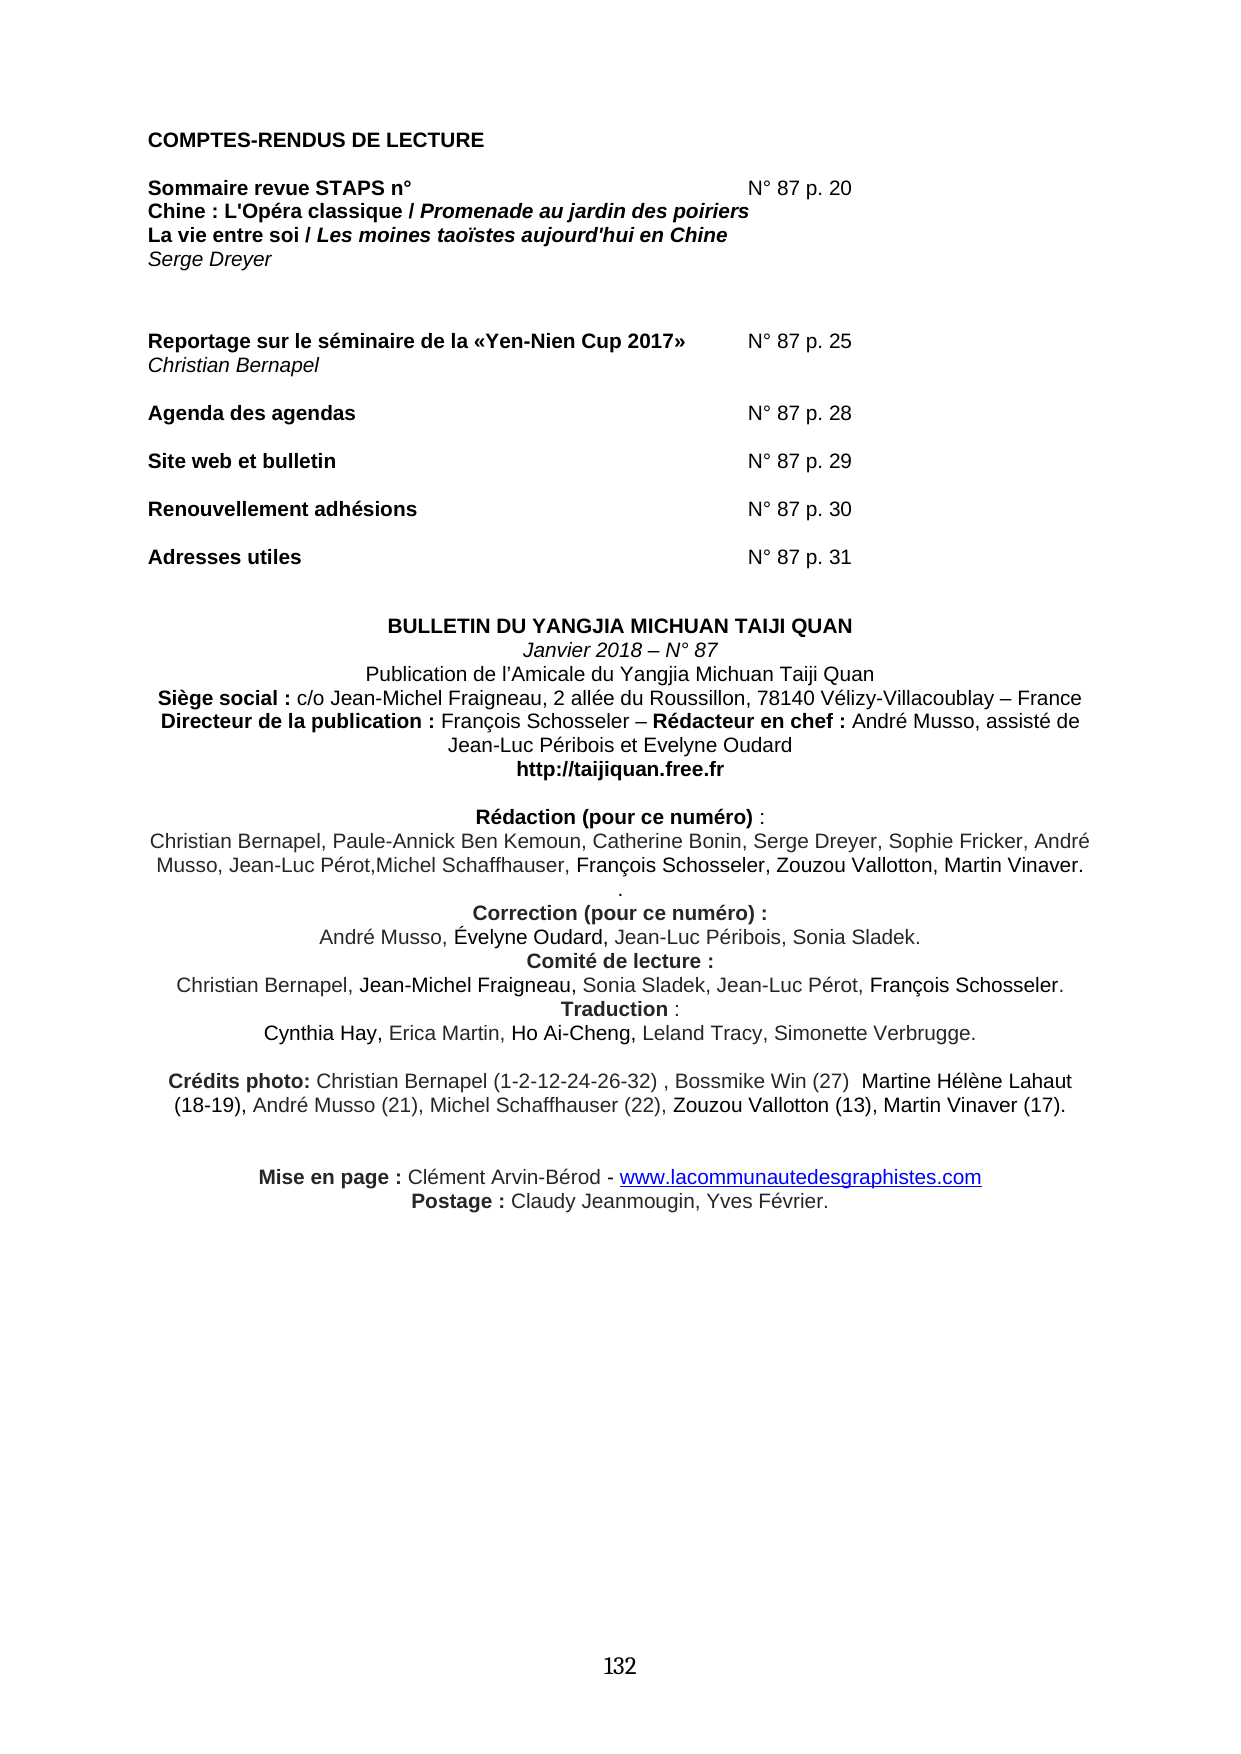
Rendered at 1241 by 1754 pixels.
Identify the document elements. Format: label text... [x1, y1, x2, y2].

text Serge Dreyer [148, 247, 1093, 271]
text La vie entre soi / Les moines taoïstes aujourd'hui en Chine [148, 223, 1093, 247]
text Chine : L'Opéra classique / Promenade au jardin des poiriers [148, 199, 1093, 223]
text Janvier 2018 – N° 87 [148, 637, 1093, 661]
text Correction (pour ce numéro) : [148, 901, 1093, 925]
text http://taijiquan.free.fr [148, 757, 1093, 781]
text COMPTES-RENDUS DE LECTURE [148, 127, 1093, 151]
text Rédaction (pour ce numéro) : [148, 805, 1093, 829]
text André Musso, Évelyne Oudard, Jean-Luc Péribois, Sonia Sladek. [148, 925, 1093, 949]
text Christian Bernapel, Jean-Michel Fraigneau, Sonia Sladek, Jean-Luc Pérot, François Schosseler. [148, 973, 1093, 997]
text Postage : Claudy Jeanmougin, Yves Février. [148, 1188, 1093, 1212]
text Site web et bulletin N° 87 p. 29 [148, 449, 1093, 473]
text Christian Bernapel, Paule-Annick Ben Kemoun, Catherine Bonin, Serge Dreyer, Sophie Fricker, André Musso, Jean-Luc Pérot,Michel Schaffhauser, François Schosseler, Zouzou Vallotton, Martin Vinaver. [148, 829, 1093, 877]
text BULLETIN DU YANGJIA MICHUAN TAIJI QUAN [148, 613, 1093, 637]
text Traduction : [148, 997, 1093, 1021]
text Mise en page : Clément Arvin-Bérod - www.lacommunautedesgraphistes.com [148, 1164, 1093, 1188]
text Siège social : c/o Jean-Michel Fraigneau, 2 allée du Roussillon, 78140 Vélizy-Villacoublay – France [148, 685, 1093, 709]
text Cynthia Hay, Erica Martin, Ho Ai-Cheng, Leland Tracy, Simonette Verbrugge. [148, 1021, 1093, 1045]
text . [148, 877, 1093, 901]
text Agenda des agendas N° 87 p. 28 [148, 401, 1093, 425]
text Crédits photo: Christian Bernapel (1-2-12-24-26-32) , Bossmike Win (27) Martine Hélène Lahaut (18-19), André Musso (21), Michel Schaffhauser (22), Zouzou Vallotton (13), Martin Vinaver (17). [148, 1069, 1093, 1117]
text Comité de lecture : [148, 949, 1093, 973]
text Publication de l’Amicale du Yangjia Michuan Taiji Quan [148, 661, 1093, 685]
text Directeur de la publication : François Schosseler – Rédacteur en chef : André Musso, assisté de Jean-Luc Péribois et Evelyne Oudard [148, 709, 1093, 757]
text Sommaire revue STAPS n° N° 87 p. 20 [148, 175, 1093, 199]
text Adresses utiles N° 87 p. 31 [148, 545, 1093, 569]
text Christian Bernapel [148, 353, 1093, 401]
text Reportage sur le séminaire de la «Yen-Nien Cup 2017» N° 87 p. 25 [148, 329, 1123, 353]
text Renouvellement adhésions N° 87 p. 30 [148, 497, 1093, 521]
